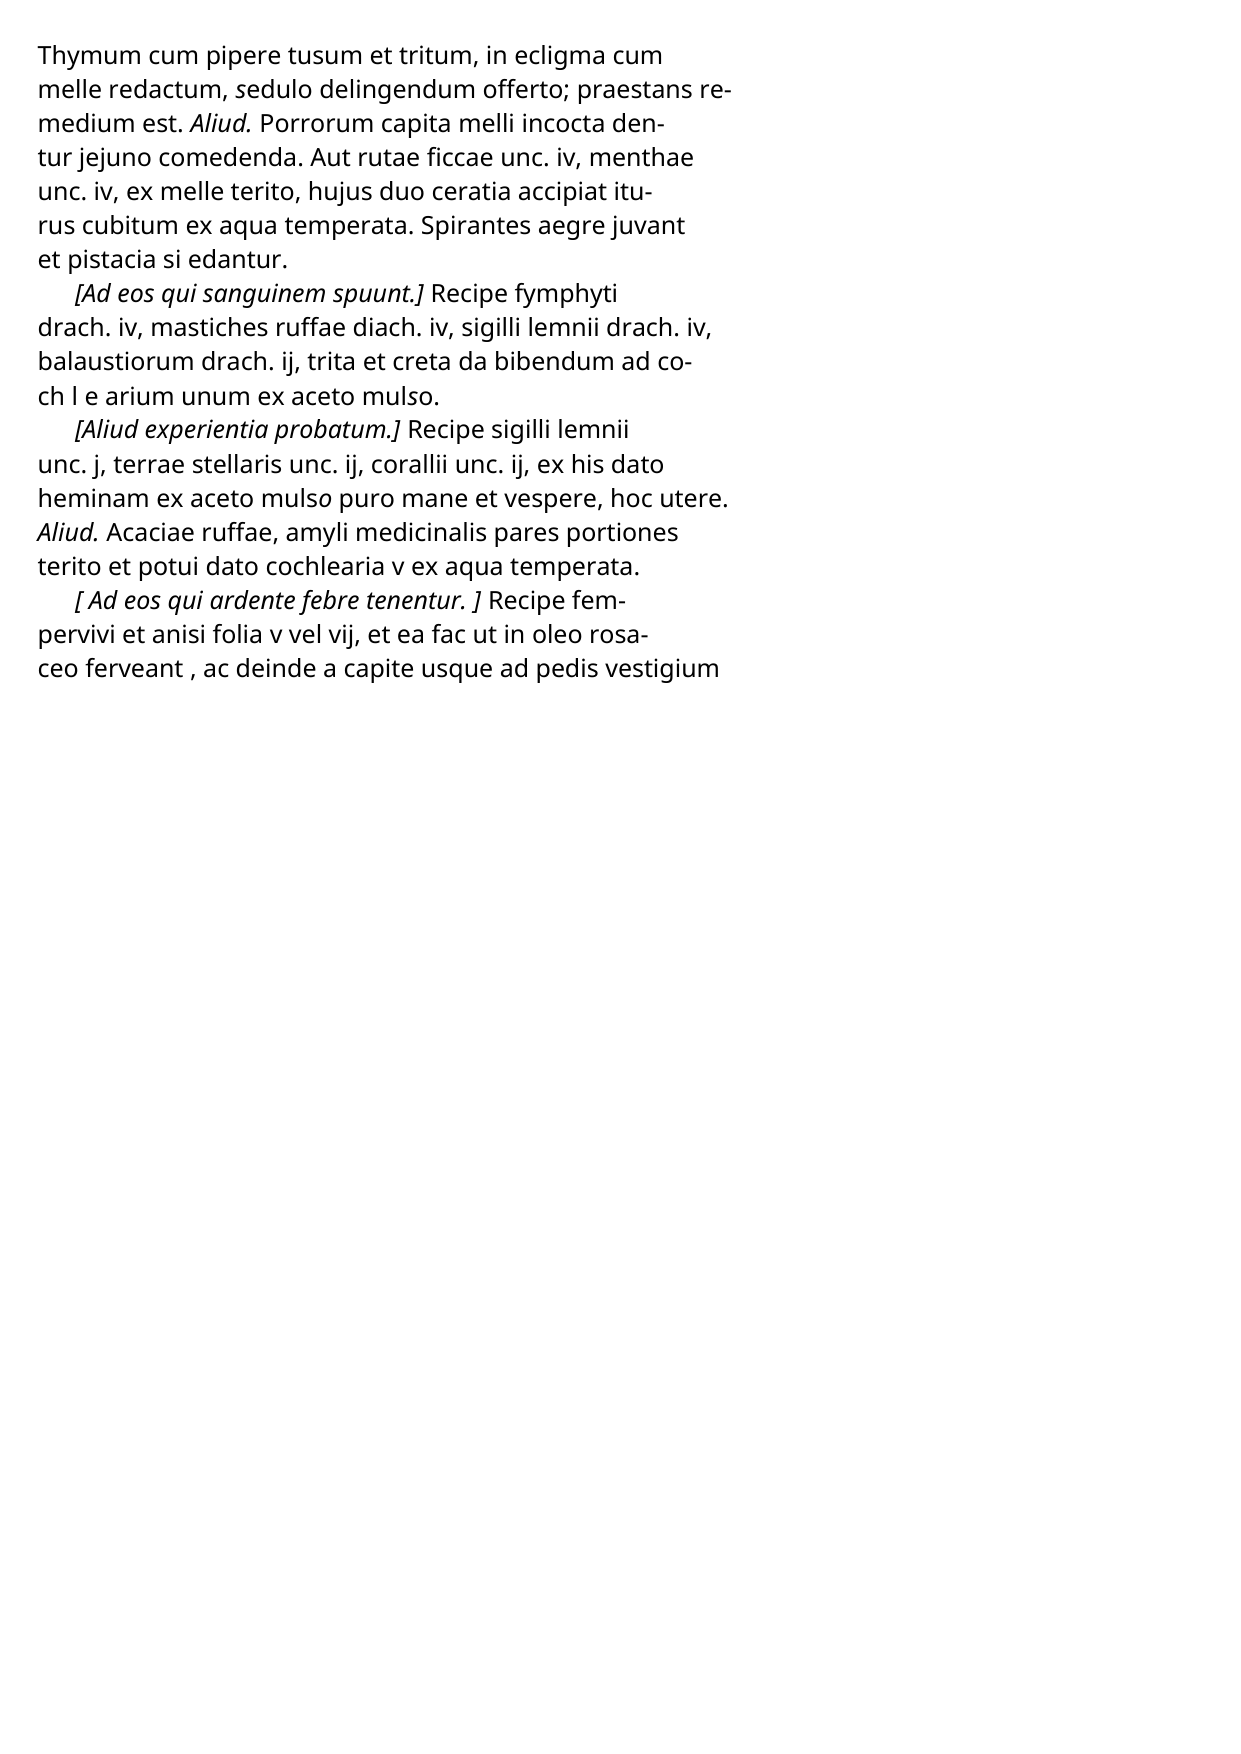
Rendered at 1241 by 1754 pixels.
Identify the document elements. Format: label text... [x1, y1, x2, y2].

text [Ad eos qui sanguinem spuunt.] Recipe fymphyti drach. iv, mastiches ruffae diach. iv, sigilli lemnii drach. iv, balaustiorum drach. ij, trita et creta da bibendum ad co- ch l e arium unum ex aceto mulso. [37, 276, 1203, 412]
text [Aliud experientia probatum.] Recipe sigilli lemnii unc. j, terrae stellaris unc. ij, corallii unc. ij, ex his dato heminam ex aceto mulso puro mane et vespere, hoc utere. Aliud. Acaciae ruffae, amyli medicinalis pares portiones terito et potui dato cochlearia v ex aqua temperata. [37, 412, 1203, 582]
text [ Ad eos qui ardente febre tenentur. ] Recipe fem- pervivi et anisi folia v vel vij, et ea fac ut in oleo rosa- ceo ferveant , ac deinde a capite usque ad pedis vestigium [37, 582, 1203, 685]
text Thymum cum pipere tusum et tritum, in ecligma cum melle redactum, sedulo delingendum offerto; praestans re- medium est. Aliud. Porrorum capita melli incocta den- tur jejuno comedenda. Aut rutae ficcae unc. iv, menthae unc. iv, ex melle terito, hujus duo ceratia accipiat itu- rus cubitum ex aqua temperata. Spirantes aegre juvant et pistacia si edantur. [37, 37, 1203, 276]
